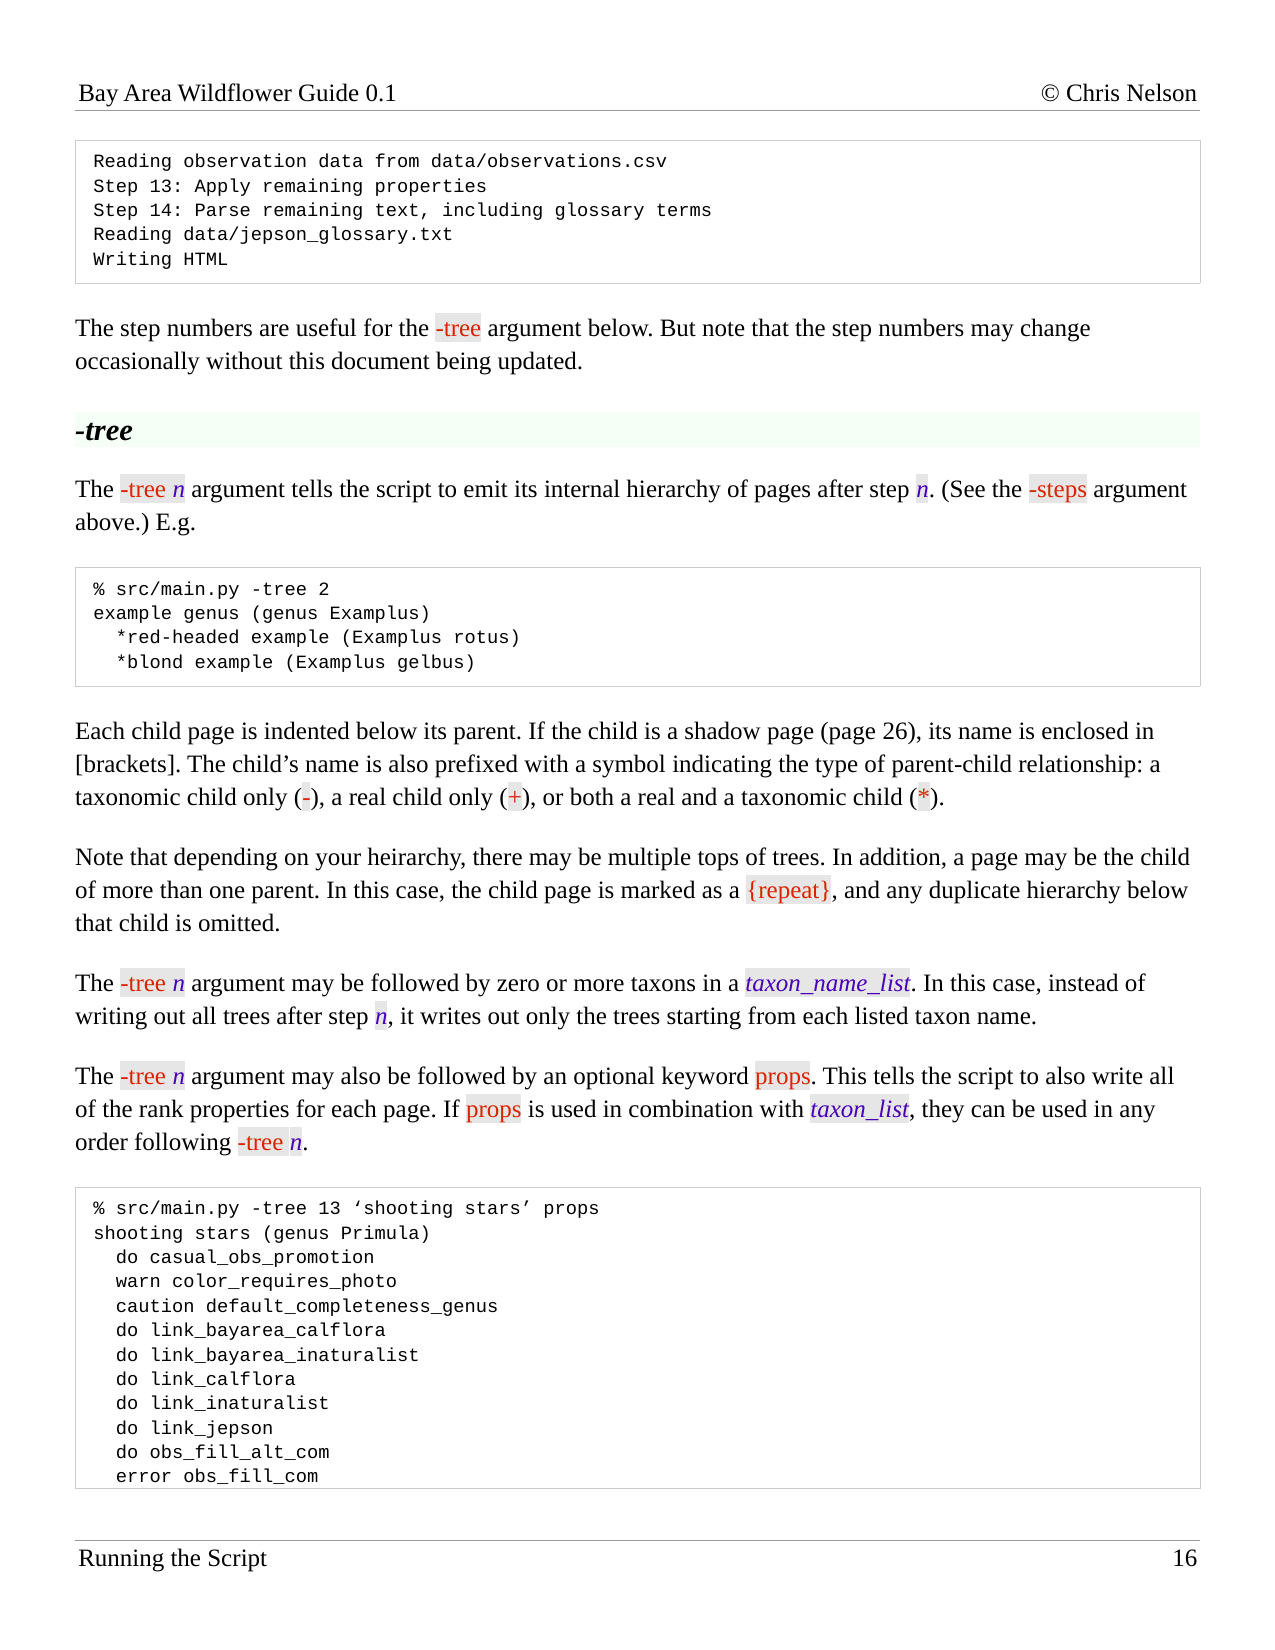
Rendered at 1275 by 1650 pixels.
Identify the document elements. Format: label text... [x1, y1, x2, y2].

text do casual_obs_promotion [76, 1236, 1200, 1260]
text The step numbers are useful for the -tree argument below. But note that the step numbers may change occasionally without this document being updated. [75, 313, 1200, 375]
text Writing HTML [76, 237, 1200, 283]
text Step 14: Parse remaining text, including glossary terms [76, 189, 1200, 213]
text do link_bayarea_inaturalist [76, 1333, 1200, 1358]
text error obs_fill_com [76, 1455, 1200, 1488]
text do link_calflora [76, 1358, 1200, 1382]
text caution default_completeness_genus [76, 1284, 1200, 1309]
text The -tree n argument may also be followed by an optional keyword props. This tells the script to also write all of the rank properties for each page. If props is used in combination with taxon_list, they can be used in any order following -tree n. [75, 1061, 1200, 1156]
text do link_jepson [76, 1406, 1200, 1431]
text do link_inaturalist [76, 1382, 1200, 1406]
text Reading data/jepson_glossary.txt [76, 213, 1200, 237]
text Reading observation data from data/observations.csv Step 13: Apply remaining properties [76, 141, 1200, 189]
subtitle -tree [75, 412, 1200, 447]
text Note that depending on your heirarchy, there may be multiple tops of trees. In addition, a page may be the child of more than one parent. In this case, the child page is marked as a {repeat}, and any duplicate hierarchy below that child is omitted. [75, 842, 1200, 937]
text The -tree n argument may be followed by zero or more taxons in a taxon_name_list. In this case, instead of writing out all trees after step n, it writes out only the trees starting from each listed taxon name. [75, 968, 1200, 1030]
text do obs_fill_alt_com [76, 1431, 1200, 1455]
text warn color_requires_photo [76, 1260, 1200, 1284]
text % src/main.py -tree 2 example genus (genus Examplus) *red-headed example (Examplus rotus) *blond example (Examplus gelbus) [76, 568, 1200, 686]
text Each child page is indented below its parent. If the child is a shadow page (page 26), its name is enclosed in [brackets]. The child’s name is also prefixed with a symbol indicating the type of parent-child relationship: a taxonomic child only (-), a real child only (+), or both a real and a taxonomic child (*). [75, 716, 1200, 811]
text The -tree n argument tells the script to emit its internal hierarchy of pages after step n. (See the ‑steps argument above.) E.g. [75, 474, 1200, 536]
text do link_bayarea_calflora [76, 1309, 1200, 1333]
text % src/main.py -tree 13 ‘shooting stars’ props shooting stars (genus Primula) [76, 1188, 1200, 1236]
